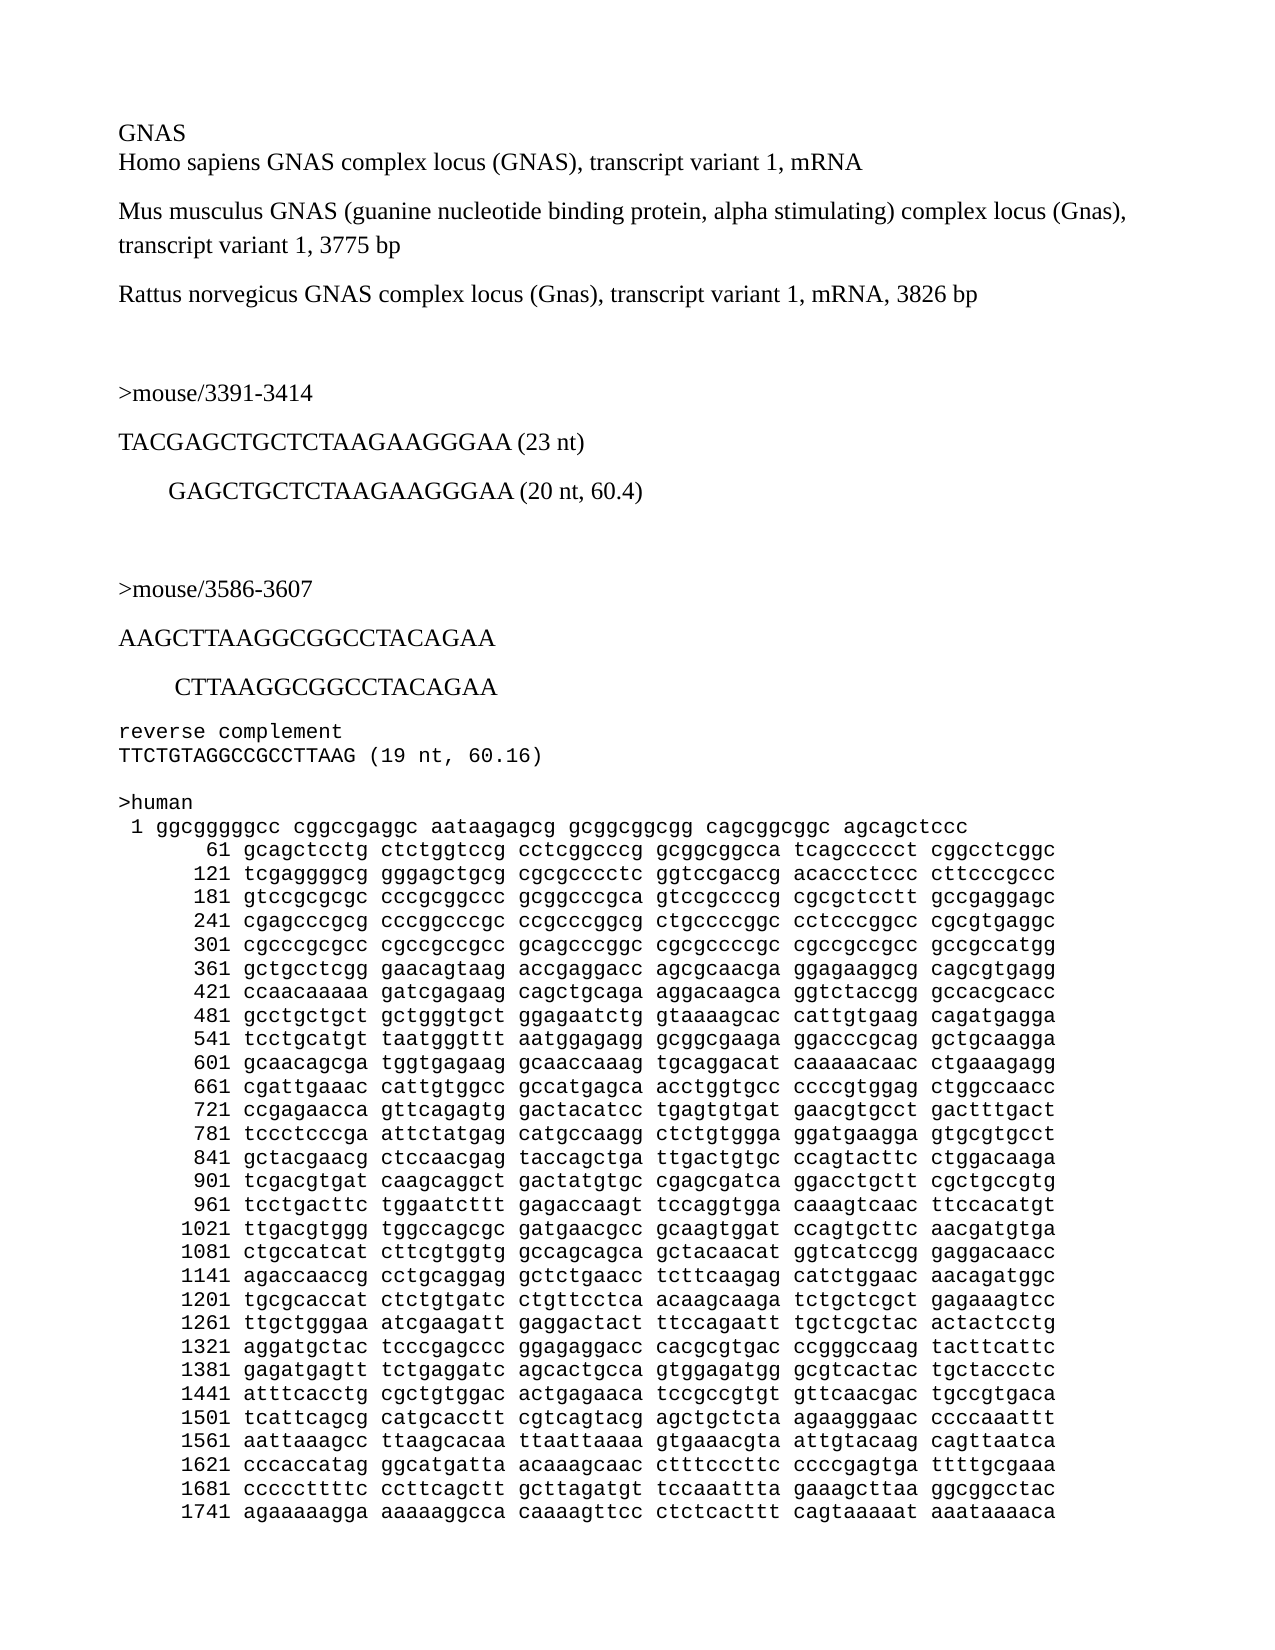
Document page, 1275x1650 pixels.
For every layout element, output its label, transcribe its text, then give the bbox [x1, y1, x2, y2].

text 301 cgcccgcgcc cgccgccgcc gcagcccggc cgcgccccgc cgccgccgcc gccgccatgg [118, 934, 1157, 957]
text 1381 gagatgagtt tctgaggatc agcactgcca gtggagatgg gcgtcactac tgctaccctc [118, 1359, 1157, 1383]
text 901 tcgacgtgat caagcaggct gactatgtgc cgagcgatca ggacctgctt cgctgccgtg [118, 1170, 1157, 1194]
text 1081 ctgccatcat cttcgtggtg gccagcagca gctacaacat ggtcatccgg gaggacaacc [118, 1241, 1157, 1265]
text 61 gcagctcctg ctctggtccg cctcggcccg gcggcggcca tcagccccct cggcctcggc [118, 839, 1157, 863]
text 1741 agaaaaagga aaaaaggcca caaaagttcc ctctcacttt cagtaaaaat aaataaaaca [118, 1501, 1157, 1525]
text 961 tcctgacttc tggaatcttt gagaccaagt tccaggtgga caaagtcaac ttccacatgt [118, 1194, 1157, 1218]
text 661 cgattgaaac cattgtggcc gccatgagca acctggtgcc ccccgtggag ctggccaacc [118, 1076, 1157, 1099]
text 1681 cccccttttc ccttcagctt gcttagatgt tccaaattta gaaagcttaa ggcggcctac [118, 1478, 1157, 1501]
text >human [118, 792, 1157, 816]
text GAGCTGCTCTAAGAAGGGAA (20 nt, 60.4) [118, 476, 1157, 504]
text 241 cgagcccgcg cccggcccgc ccgcccggcg ctgccccggc cctcccggcc cgcgtgaggc [118, 910, 1157, 934]
text 1201 tgcgcaccat ctctgtgatc ctgttcctca acaagcaaga tctgctcgct gagaaagtcc [118, 1288, 1157, 1312]
text 1561 aattaaagcc ttaagcacaa ttaattaaaa gtgaaacgta attgtacaag cagttaatca [118, 1430, 1157, 1454]
text 121 tcgaggggcg gggagctgcg cgcgcccctc ggtccgaccg acaccctccc cttcccgccc [118, 863, 1157, 887]
text Rattus norvegicus GNAS complex locus (Gnas), transcript variant 1, mRNA, 3826 bp [118, 279, 1157, 308]
text 1141 agaccaaccg cctgcaggag gctctgaacc tcttcaagag catctggaac aacagatggc [118, 1265, 1157, 1288]
text 1441 atttcacctg cgctgtggac actgagaaca tccgccgtgt gttcaacgac tgccgtgaca [118, 1383, 1157, 1407]
text 1 ggcgggggcc cggccgaggc aataagagcg gcggcggcgg cagcggcggc agcagctccc [118, 816, 1157, 839]
text >mouse/3391-3414 [118, 378, 1157, 406]
text 481 gcctgctgct gctgggtgct ggagaatctg gtaaaagcac cattgtgaag cagatgagga [118, 1005, 1157, 1028]
text TTCTGTAGGCCGCCTTAAG (19 nt, 60.16) [118, 745, 1157, 768]
text >mouse/3586-3607 [118, 574, 1157, 603]
text Mus musculus GNAS (guanine nucleotide binding protein, alpha stimulating) complex locus (Gnas), transcript variant 1, 3775 bp [118, 196, 1157, 259]
text 181 gtccgcgcgc cccgcggccc gcggcccgca gtccgccccg cgcgctcctt gccgaggagc [118, 887, 1157, 910]
text GNAS [118, 118, 1157, 147]
text CTTAAGGCGGCCTACAGAA [118, 672, 1157, 701]
text 541 tcctgcatgt taatgggttt aatggagagg gcggcgaaga ggacccgcag gctgcaagga [118, 1028, 1157, 1052]
text 721 ccgagaacca gttcagagtg gactacatcc tgagtgtgat gaacgtgcct gactttgact [118, 1099, 1157, 1123]
text 1021 ttgacgtggg tggccagcgc gatgaacgcc gcaagtggat ccagtgcttc aacgatgtga [118, 1218, 1157, 1241]
text 1501 tcattcagcg catgcacctt cgtcagtacg agctgctcta agaagggaac ccccaaattt [118, 1407, 1157, 1430]
text reverse complement [118, 721, 1157, 745]
text TACGAGCTGCTCTAAGAAGGGAA (23 nt) [118, 427, 1157, 455]
text 361 gctgcctcgg gaacagtaag accgaggacc agcgcaacga ggagaaggcg cagcgtgagg [118, 957, 1157, 981]
text Homo sapiens GNAS complex locus (GNAS), transcript variant 1, mRNA [118, 147, 1157, 176]
text 1621 cccaccatag ggcatgatta acaaagcaac ctttcccttc ccccgagtga ttttgcgaaa [118, 1454, 1157, 1478]
text AAGCTTAAGGCGGCCTACAGAA [118, 623, 1157, 652]
text 781 tccctcccga attctatgag catgccaagg ctctgtggga ggatgaagga gtgcgtgcct [118, 1123, 1157, 1147]
text 421 ccaacaaaaa gatcgagaag cagctgcaga aggacaagca ggtctaccgg gccacgcacc [118, 981, 1157, 1005]
text 841 gctacgaacg ctccaacgag taccagctga ttgactgtgc ccagtacttc ctggacaaga [118, 1147, 1157, 1170]
text 601 gcaacagcga tggtgagaag gcaaccaaag tgcaggacat caaaaacaac ctgaaagagg [118, 1052, 1157, 1076]
text 1321 aggatgctac tcccgagccc ggagaggacc cacgcgtgac ccgggccaag tacttcattc [118, 1336, 1157, 1359]
text 1261 ttgctgggaa atcgaagatt gaggactact ttccagaatt tgctcgctac actactcctg [118, 1312, 1157, 1336]
